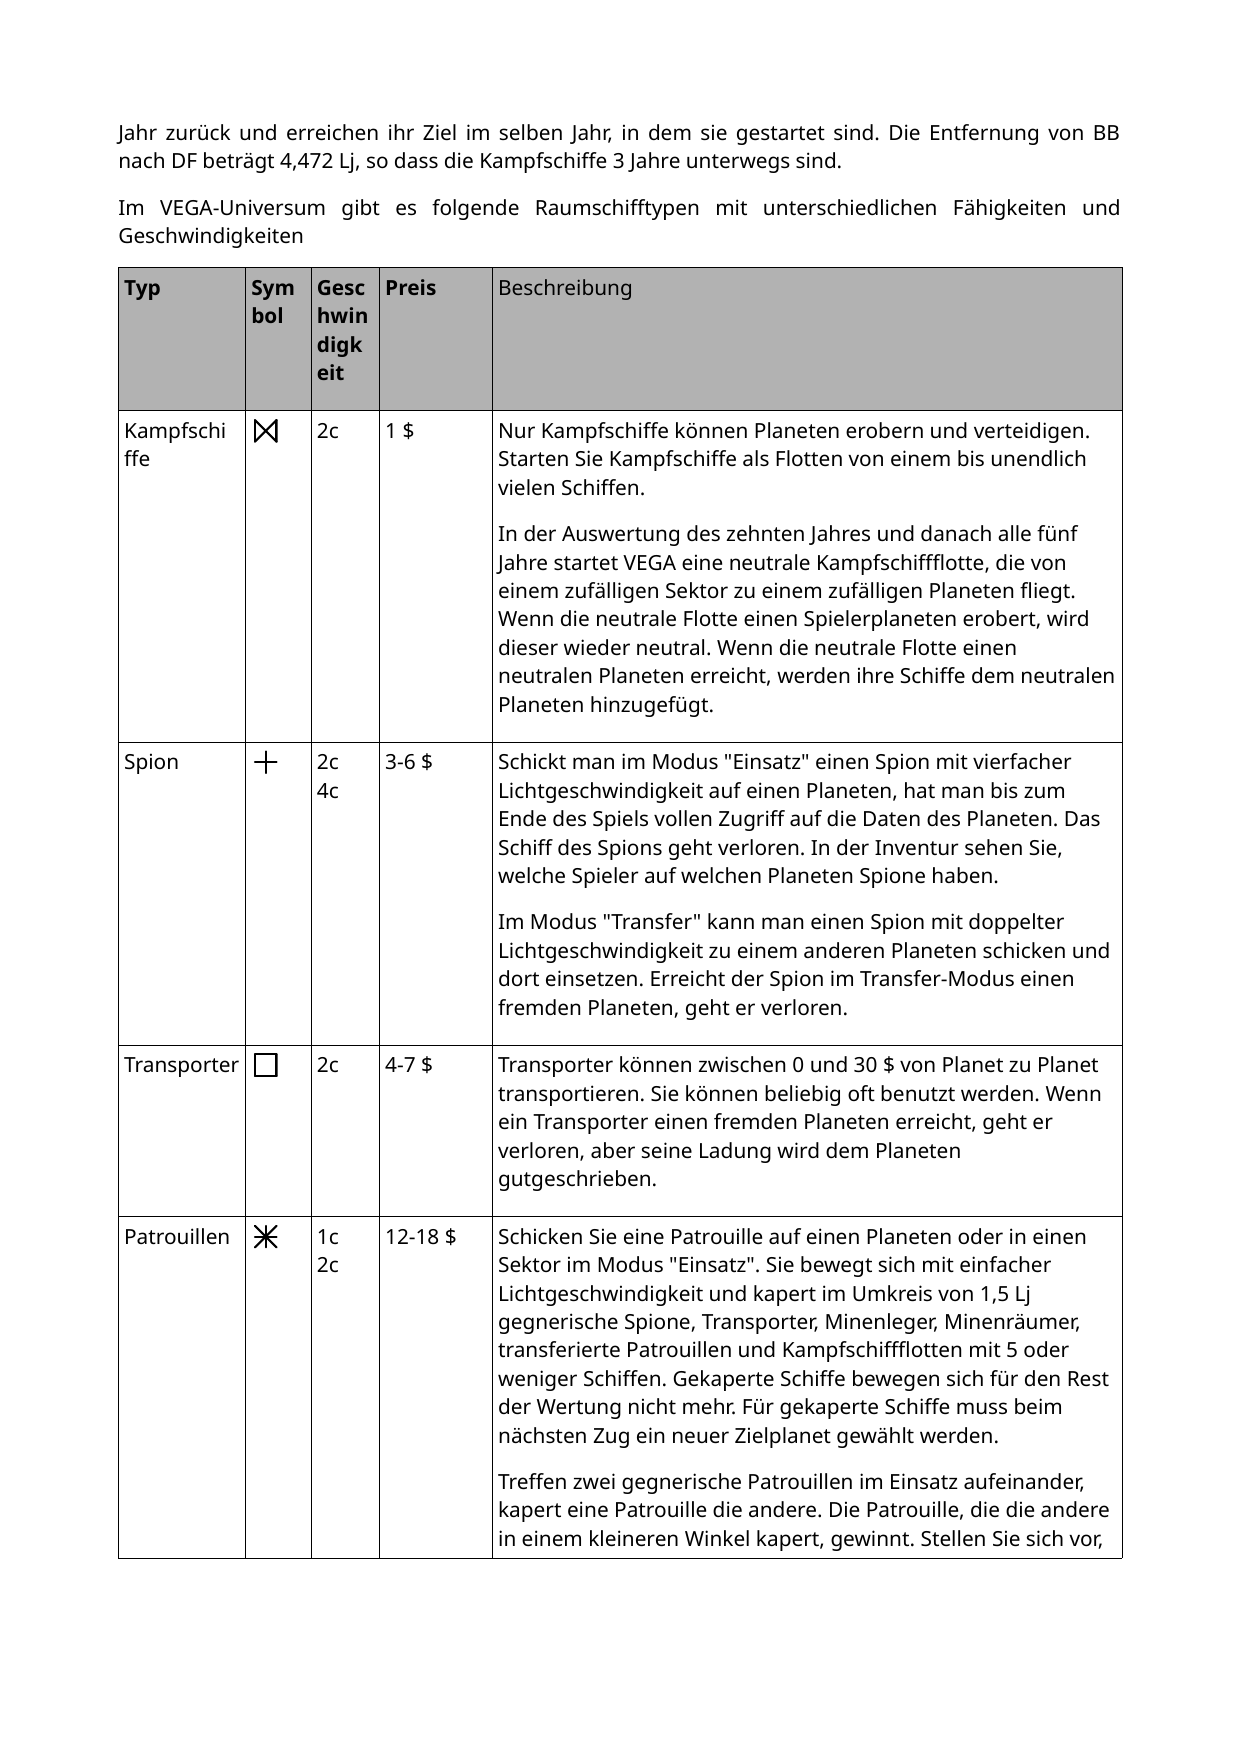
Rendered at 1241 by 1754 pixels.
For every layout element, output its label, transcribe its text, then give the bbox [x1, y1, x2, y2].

table_header Geschwindigkeit [312, 268, 379, 410]
table_cell Transporter [119, 1046, 245, 1216]
table_cell Transporter können zwischen 0 und 30 $ von Planet zu Planet transportieren. Sie können beliebig oft benutzt werden. Wenn ein Transporter einen fremden Planeten erreicht, geht er verloren, aber seine Ladung wird dem Planeten gutgeschrieben. [493, 1046, 1122, 1216]
table_cell [246, 411, 311, 742]
table_header Preis [380, 268, 492, 410]
table_header Symbol [246, 268, 311, 410]
table_cell 4-7 $ [380, 1046, 492, 1216]
table_cell 1 $ [380, 411, 492, 742]
table_header Beschreibung [493, 268, 1122, 410]
table_cell 12-18 $ [380, 1217, 492, 1558]
table_cell [246, 1046, 311, 1216]
table_cell 3-6 $ [380, 743, 492, 1044]
table_cell 2c 4c [312, 743, 379, 1044]
table_cell Schickt man im Modus "Einsatz" einen Spion mit vierfacher Lichtgeschwindigkeit auf einen Planeten, hat man bis zum Ende des Spiels vollen Zugriff auf die Daten des Planeten. Das Schiff des Spions geht verloren. In der Inventur sehen Sie, welche Spieler auf welchen Planeten Spione haben. Im Modus "Transfer" kann man einen Spion mit doppelter Lichtgeschwindigkeit zu einem anderen Planeten schicken und dort einsetzen. Erreicht der Spion im Transfer-Modus einen fremden Planeten, geht er verloren. [493, 743, 1122, 1044]
table_cell 1c 2c [312, 1217, 379, 1558]
table_cell Nur Kampfschiffe können Planeten erobern und verteidigen. Starten Sie Kampfschiffe als Flotten von einem bis unendlich vielen Schiffen. In der Auswertung des zehnten Jahres und danach alle fünf Jahre startet VEGA eine neutrale Kampfschiffflotte, die von einem zufälligen Sektor zu einem zufälligen Planeten fliegt. Wenn die neutrale Flotte einen Spielerplaneten erobert, wird dieser wieder neutral. Wenn die neutrale Flotte einen neutralen Planeten erreicht, werden ihre Schiffe dem neutralen Planeten hinzugefügt. [493, 411, 1122, 742]
text Im VEGA-Universum gibt es folgende Raumschifftypen mit unterschiedlichen Fähigkeiten und Geschwindigkeiten [118, 193, 1122, 249]
text Jahr zurück und erreichen ihr Ziel im selben Jahr, in dem sie gestartet sind. Die Entfernung von BB nach DF beträgt 4,472 Lj, so dass die Kampfschiffe 3 Jahre unterwegs sind. [118, 118, 1122, 175]
table_cell Kampfschiffe [119, 411, 245, 742]
table_cell Schicken Sie eine Patrouille auf einen Planeten oder in einen Sektor im Modus "Einsatz". Sie bewegt sich mit einfacher Lichtgeschwindigkeit und kapert im Umkreis von 1,5 Lj gegnerische Spione, Transporter, Minenleger, Minenräumer, transferierte Patrouillen und Kampfschiffflotten mit 5 oder weniger Schiffen. Gekaperte Schiffe bewegen sich für den Rest der Wertung nicht mehr. Für gekaperte Schiffe muss beim nächsten Zug ein neuer Zielplanet gewählt werden. Treffen zwei gegnerische Patrouillen im Einsatz aufeinander, kapert eine Patrouille die andere. Die Patrouille, die die andere in einem kleineren Winkel kapert, gewinnt. Stellen Sie sich vor, [493, 1217, 1122, 1558]
table_cell 2c [312, 411, 379, 742]
table_cell 2c [312, 1046, 379, 1216]
table_cell Patrouillen [119, 1217, 245, 1558]
table_cell [246, 743, 311, 1044]
table_cell Spion [119, 743, 245, 1044]
table_header Typ [119, 268, 245, 410]
table_cell [246, 1217, 311, 1558]
